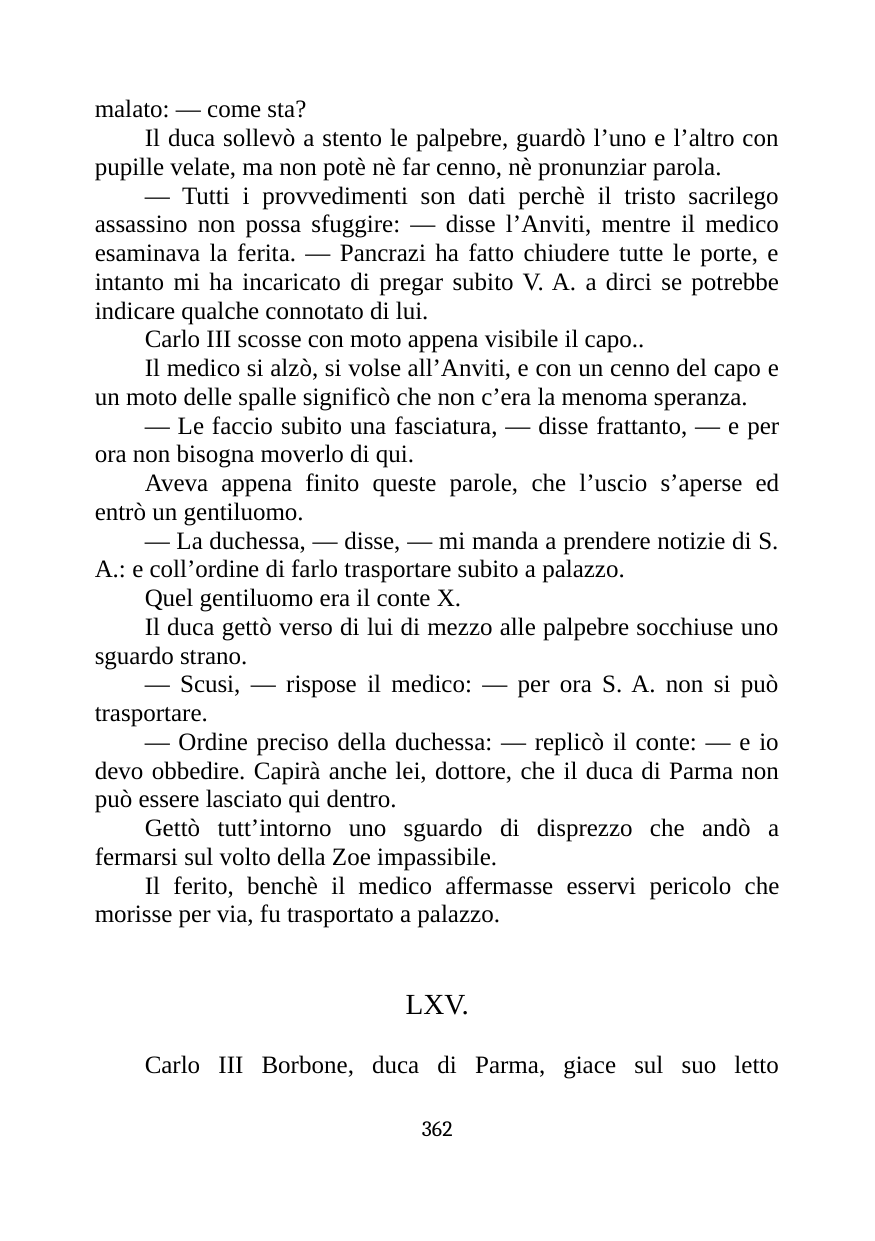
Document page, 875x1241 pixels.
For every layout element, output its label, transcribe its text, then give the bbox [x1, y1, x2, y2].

text Il duca sollevò a stento le palpebre, guardò l’uno e l’altro con pupille velate, ma non potè nè far cenno, nè pronunziar parola. [94, 123, 779, 181]
text — Scusi, — rispose il medico: — per ora S. A. non si può trasportare. [94, 669, 779, 727]
text — Ordine preciso della duchessa: — replicò il conte: — e io devo obbedire. Capirà anche lei, dottore, che il duca di Parma non può essere lasciato qui dentro. [94, 727, 779, 813]
text malato: — come sta? [94, 94, 779, 123]
text — La duchessa, — disse, — mi manda a prendere notizie di S. A.: e coll’ordine di farlo trasportare subito a palazzo. [94, 526, 779, 583]
text Il duca gettò verso di lui di mezzo alle palpebre socchiuse uno sguardo strano. [94, 612, 779, 669]
text Aveva appena finito queste parole, che l’uscio s’aperse ed entrò un gentiluomo. [94, 468, 779, 526]
text Quel gentiluomo era il conte X. [94, 583, 779, 612]
text Carlo III scosse con moto appena visibile il capo.. [94, 324, 779, 353]
text Carlo III Borbone, duca di Parma, giace sul suo letto [94, 1050, 779, 1079]
text Il medico si alzò, si volse all’Anviti, e con un cenno del capo e un moto delle spalle significò che non c’era la menoma speranza. [94, 353, 779, 411]
text — Le faccio subito una fasciatura, — disse frattanto, — e per ora non bisogna moverlo di qui. [94, 411, 779, 468]
text Gettò tutt’intorno uno sguardo di disprezzo che andò a fermarsi sul volto della Zoe impassibile. [94, 813, 779, 871]
text Il ferito, benchè il medico affermasse esservi pericolo che morisse per via, fu trasportato a palazzo. [94, 871, 779, 928]
text — Tutti i provvedimenti son dati perchè il tristo sacrilego assassino non possa sfuggire: — disse l’Anviti, mentre il medico esaminava la ferita. — Pancrazi ha fatto chiudere tutte le porte, e intanto mi ha incaricato di pregar subito V. A. a dirci se potrebbe indicare qualche connotato di lui. [94, 181, 779, 324]
subtitle LXV. [94, 987, 779, 1021]
